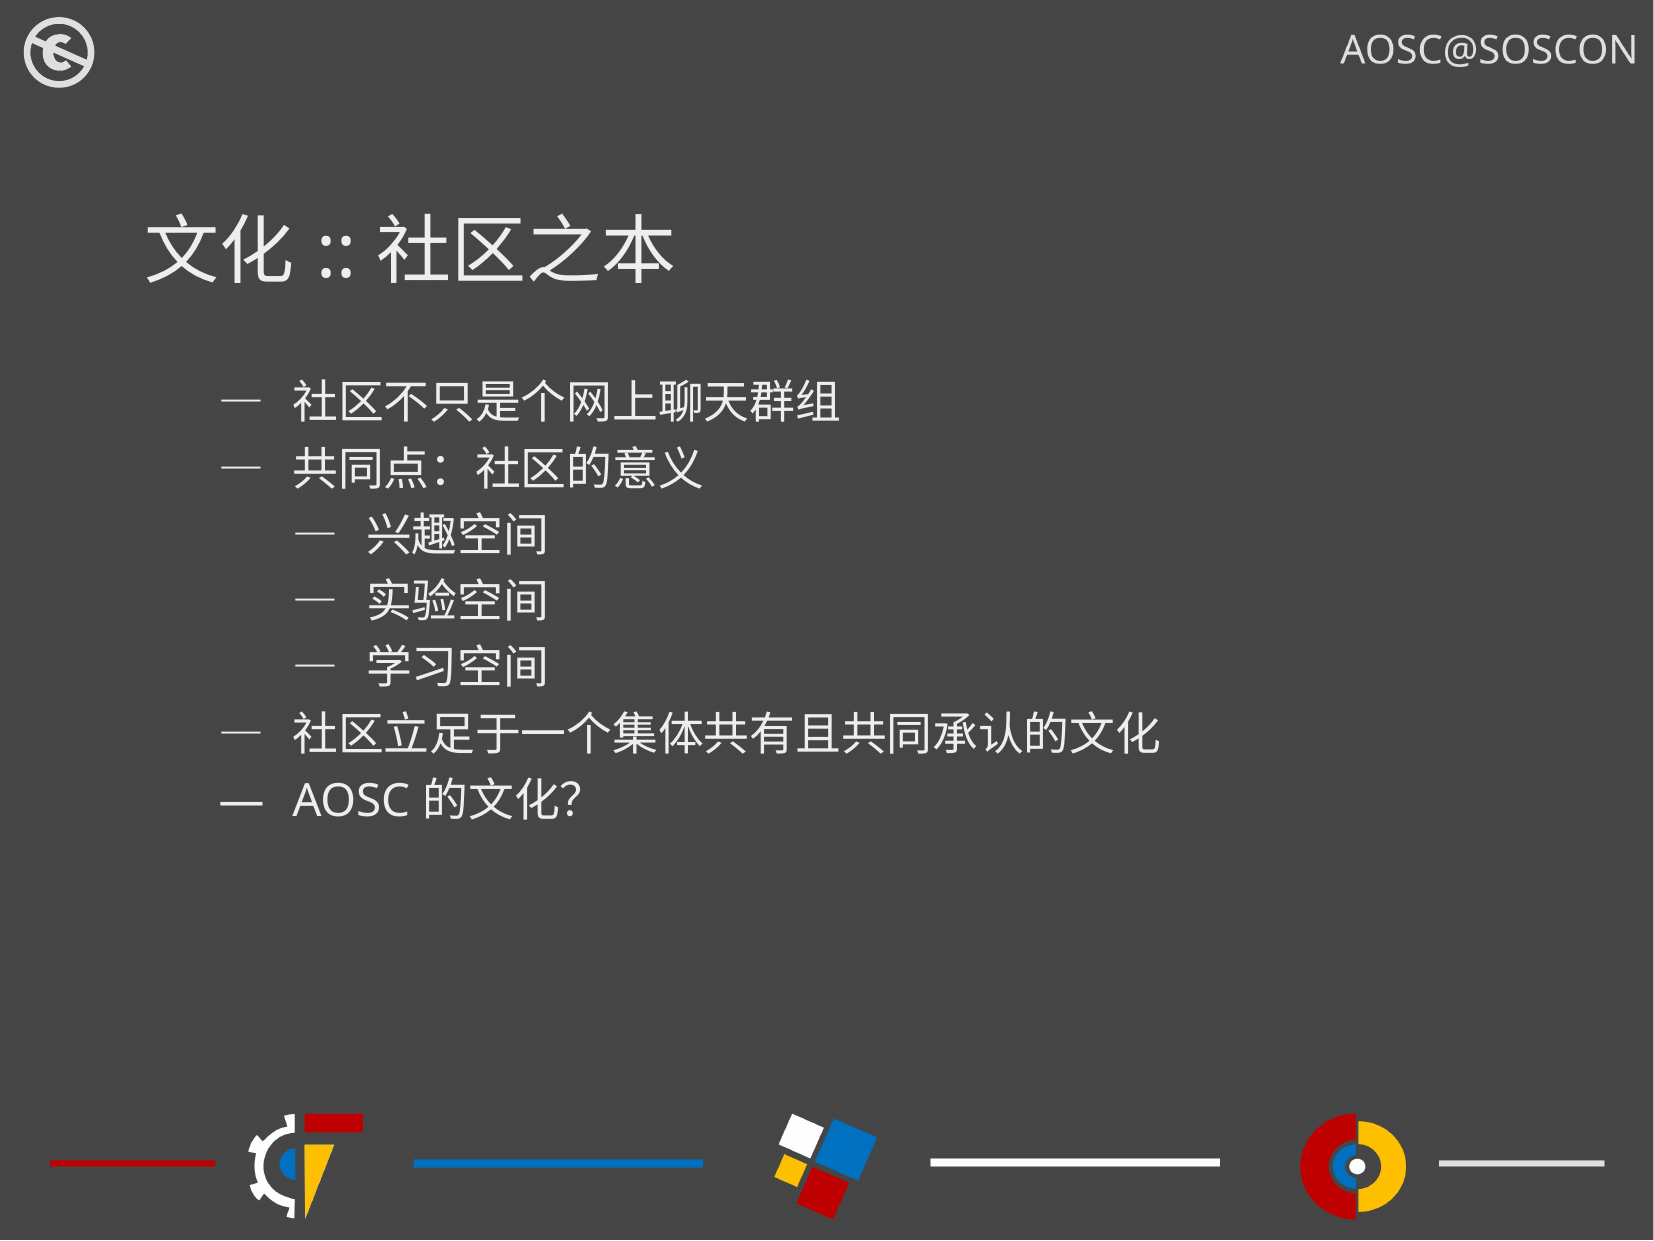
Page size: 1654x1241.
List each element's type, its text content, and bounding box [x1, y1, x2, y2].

picture [0, 0, 1654, 1240]
text_box 文化::社区之本 — 社区不只是个网上聊天群组 — 共同点：社区的意义 — 兴趣空间 — 实验空间 — 学习空间 — 社区立足于一个集体共有且共同承认的文化 — AOSC的文化？ [129, 183, 1536, 1028]
